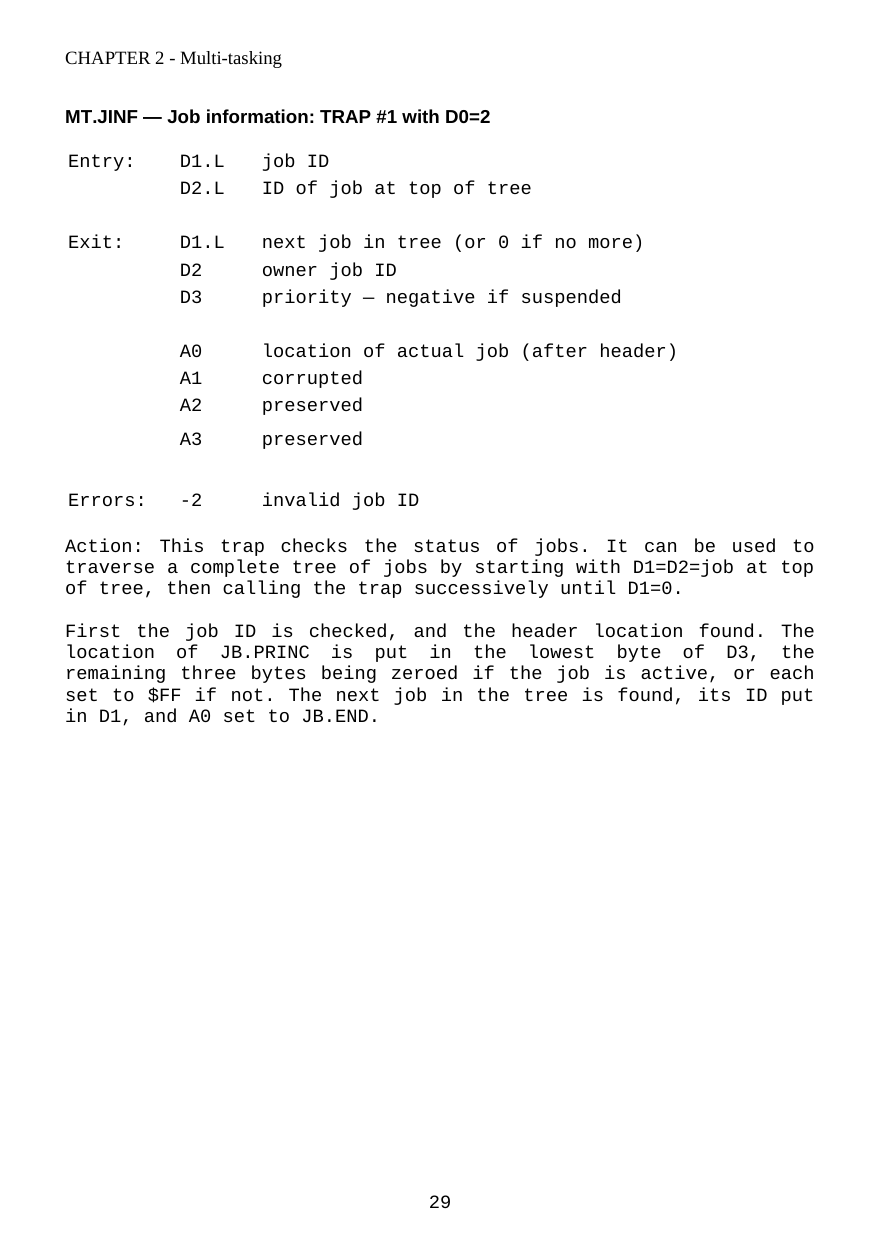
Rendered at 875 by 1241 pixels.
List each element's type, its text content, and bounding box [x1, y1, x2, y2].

table_cell Errors: [65, 488, 177, 515]
table_cell [65, 393, 177, 420]
table_cell priority — negative if suspended [259, 285, 815, 312]
table_cell A1 [177, 366, 259, 393]
table_cell D2 [177, 258, 259, 284]
table_cell Exit: [65, 230, 177, 257]
table_cell location of actual job (after header) [259, 339, 815, 366]
table_header D1.L [177, 149, 259, 176]
table_cell [65, 258, 177, 284]
table_cell invalid job ID [259, 488, 815, 515]
table_header job ID [259, 149, 815, 176]
table_cell D1.L [177, 230, 259, 257]
table_cell [65, 366, 177, 393]
table_cell A0 [177, 339, 259, 366]
table_cell preserved [259, 420, 815, 461]
table_cell [65, 176, 177, 203]
text Action: This trap checks the status of jobs. It can be used to traverse a complete tree of jobs by starting with D1=D2=job at top of tree, then calling the trap successively until D1=0. [65, 537, 815, 600]
table_cell A2 [177, 393, 259, 420]
text First the job ID is checked, and the header location found. The location of JB.PRINC is put in the lowest byte of D3, the remaining three bytes being zeroed if the job is active, or each set to $FF if not. The next job in the tree is found, its ID put in D1, and A0 set to JB.END. [65, 622, 815, 728]
table_cell D2.L [177, 176, 259, 203]
table_cell [65, 339, 177, 366]
table_cell [259, 312, 815, 339]
table_cell [65, 461, 177, 488]
table_cell [177, 312, 259, 339]
table_cell preserved [259, 393, 815, 420]
table_cell [65, 203, 177, 230]
table_cell D3 [177, 285, 259, 312]
table_cell ID of job at top of tree [259, 176, 815, 203]
table_cell [259, 203, 815, 230]
table_cell [65, 420, 177, 461]
table_cell owner job ID [259, 258, 815, 284]
table_cell [259, 461, 815, 488]
table_cell -2 [177, 488, 259, 515]
table_cell next job in tree (or 0 if no more) [259, 230, 815, 257]
table_cell corrupted [259, 366, 815, 393]
table_cell [65, 285, 177, 312]
table_cell [65, 312, 177, 339]
table_header Entry: [65, 149, 177, 176]
table_cell [177, 203, 259, 230]
table_cell A3 [177, 420, 259, 461]
table_cell [177, 461, 259, 488]
subtitle MT.JINF — Job information: TRAP #1 with D0=2 [65, 106, 815, 128]
